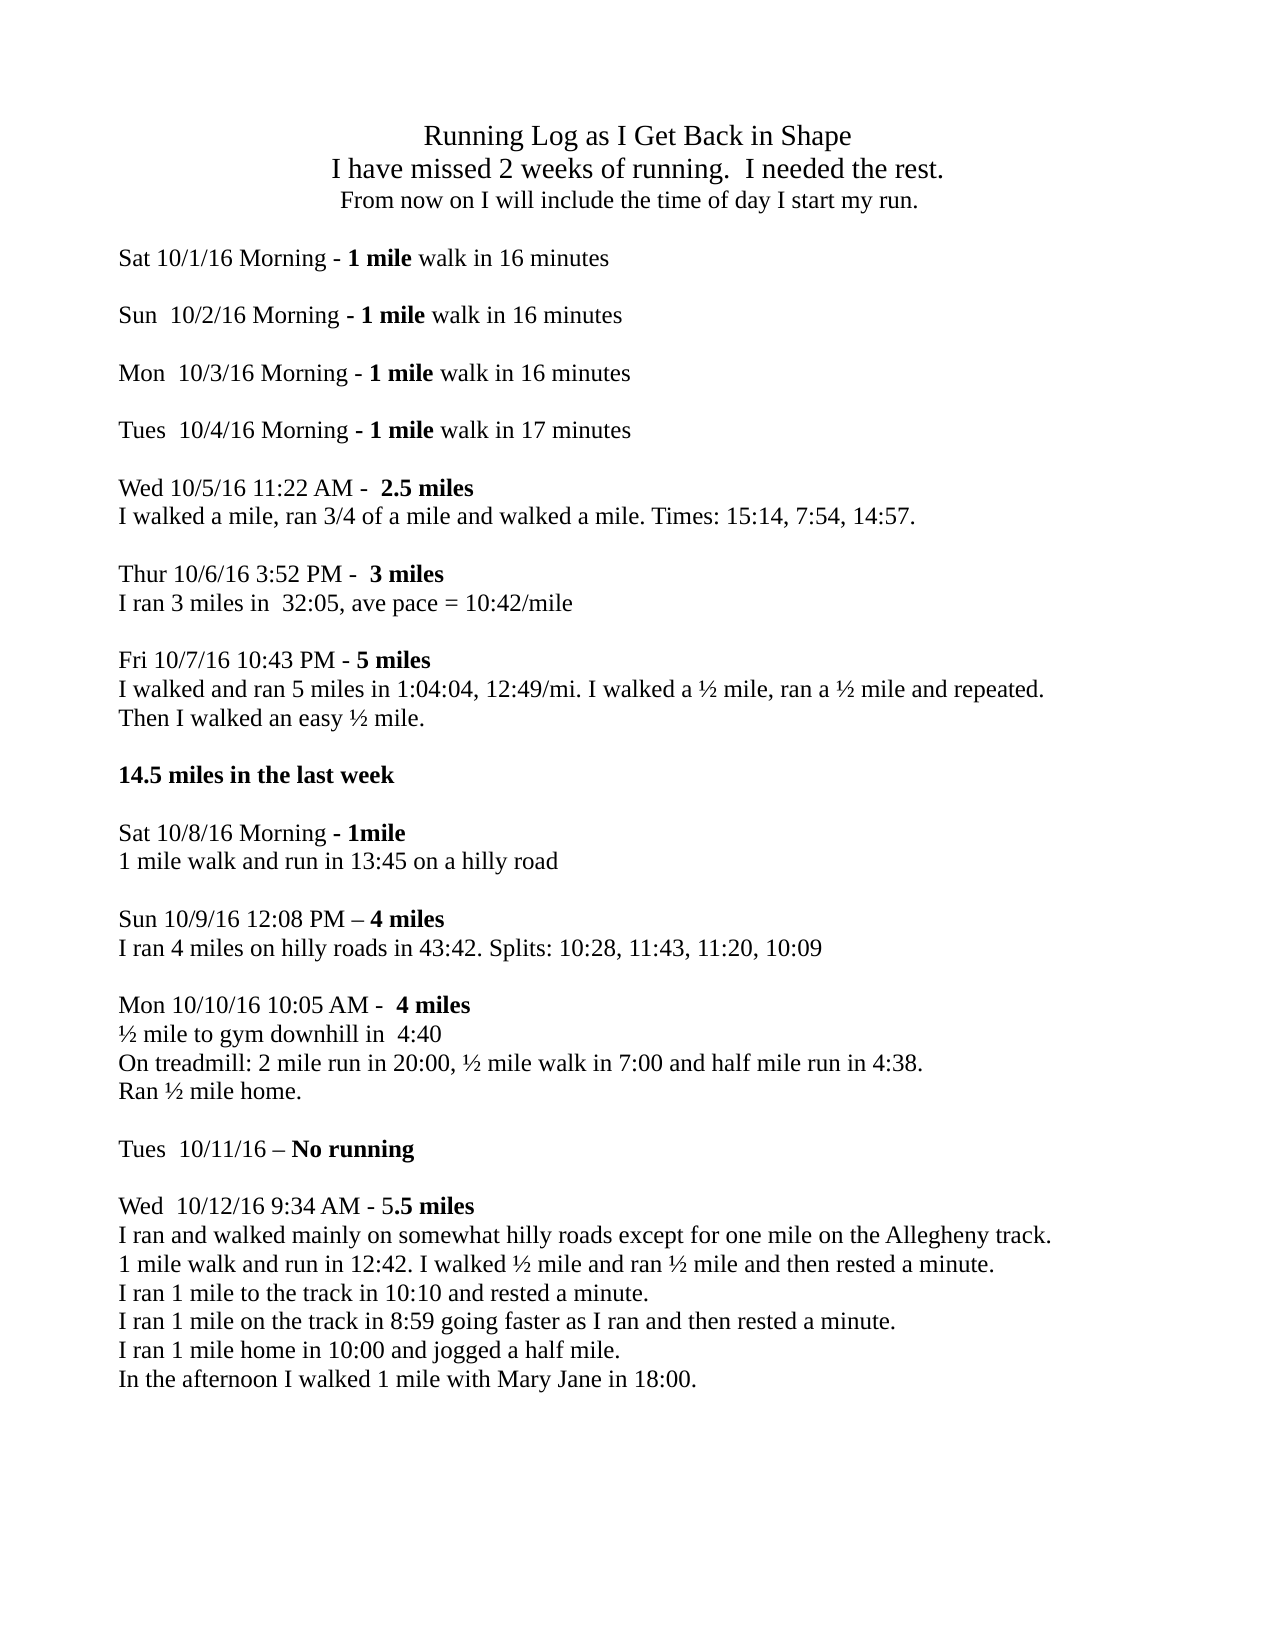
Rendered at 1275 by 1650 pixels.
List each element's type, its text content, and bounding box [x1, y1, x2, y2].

text Thur 10/6/16 3:52 PM - 3 miles [118, 559, 1157, 588]
text I walked a mile, ran 3/4 of a mile and walked a mile. Times: 15:14, 7:54, 14:57. [118, 501, 1157, 530]
text I ran 1 mile on the track in 8:59 going faster as I ran and then rested a minute. [118, 1306, 1157, 1335]
text Wed 10/5/16 11:22 AM - 2.5 miles [118, 473, 1157, 501]
text Sun 10/2/16 Morning - 1 mile walk in 16 minutes [118, 300, 1157, 329]
text Tues 10/4/16 Morning - 1 mile walk in 17 minutes [118, 415, 1157, 444]
text I ran 1 mile to the track in 10:10 and rested a minute. [118, 1278, 1157, 1306]
text Ran ½ mile home. [118, 1076, 1157, 1105]
text I have missed 2 weeks of running. I needed the rest. [118, 152, 1157, 185]
text Then I walked an easy ½ mile. [118, 703, 1157, 731]
text Sun 10/9/16 12:08 PM – 4 miles [118, 904, 1157, 933]
text I ran and walked mainly on somewhat hilly roads except for one mile on the Allegheny track. [118, 1220, 1157, 1249]
text I ran 4 miles on hilly roads in 43:42. Splits: 10:28, 11:43, 11:20, 10:09 [118, 933, 1157, 961]
text Sat 10/1/16 Morning - 1 mile walk in 16 minutes [118, 243, 1157, 271]
text I ran 3 miles in 32:05, ave pace = 10:42/mile [118, 588, 1157, 616]
text ½ mile to gym downhill in 4:40 [118, 1019, 1157, 1048]
text In the afternoon I walked 1 mile with Mary Jane in 18:00. [118, 1364, 1157, 1393]
text Wed 10/12/16 9:34 AM - 5.5 miles [118, 1191, 1157, 1220]
text 14.5 miles in the last week [118, 760, 1157, 789]
text Mon 10/3/16 Morning - 1 mile walk in 16 minutes [118, 358, 1157, 386]
text On treadmill: 2 mile run in 20:00, ½ mile walk in 7:00 and half mile run in 4:38. [118, 1048, 1157, 1076]
text Mon 10/10/16 10:05 AM - 4 miles [118, 990, 1157, 1019]
text 1 mile walk and run in 13:45 on a hilly road [118, 846, 1157, 875]
text Fri 10/7/16 10:43 PM - 5 miles [118, 645, 1157, 674]
text I ran 1 mile home in 10:00 and jogged a half mile. [118, 1335, 1157, 1364]
text Running Log as I Get Back in Shape [118, 118, 1157, 152]
text Sat 10/8/16 Morning - 1mile [118, 818, 1157, 846]
text From now on I will include the time of day I start my run. [118, 185, 1157, 214]
text Tues 10/11/16 – No running [118, 1134, 1157, 1163]
text I walked and ran 5 miles in 1:04:04, 12:49/mi. I walked a ½ mile, ran a ½ mile and repeated. [118, 674, 1157, 703]
text 1 mile walk and run in 12:42. I walked ½ mile and ran ½ mile and then rested a minute. [118, 1249, 1157, 1278]
